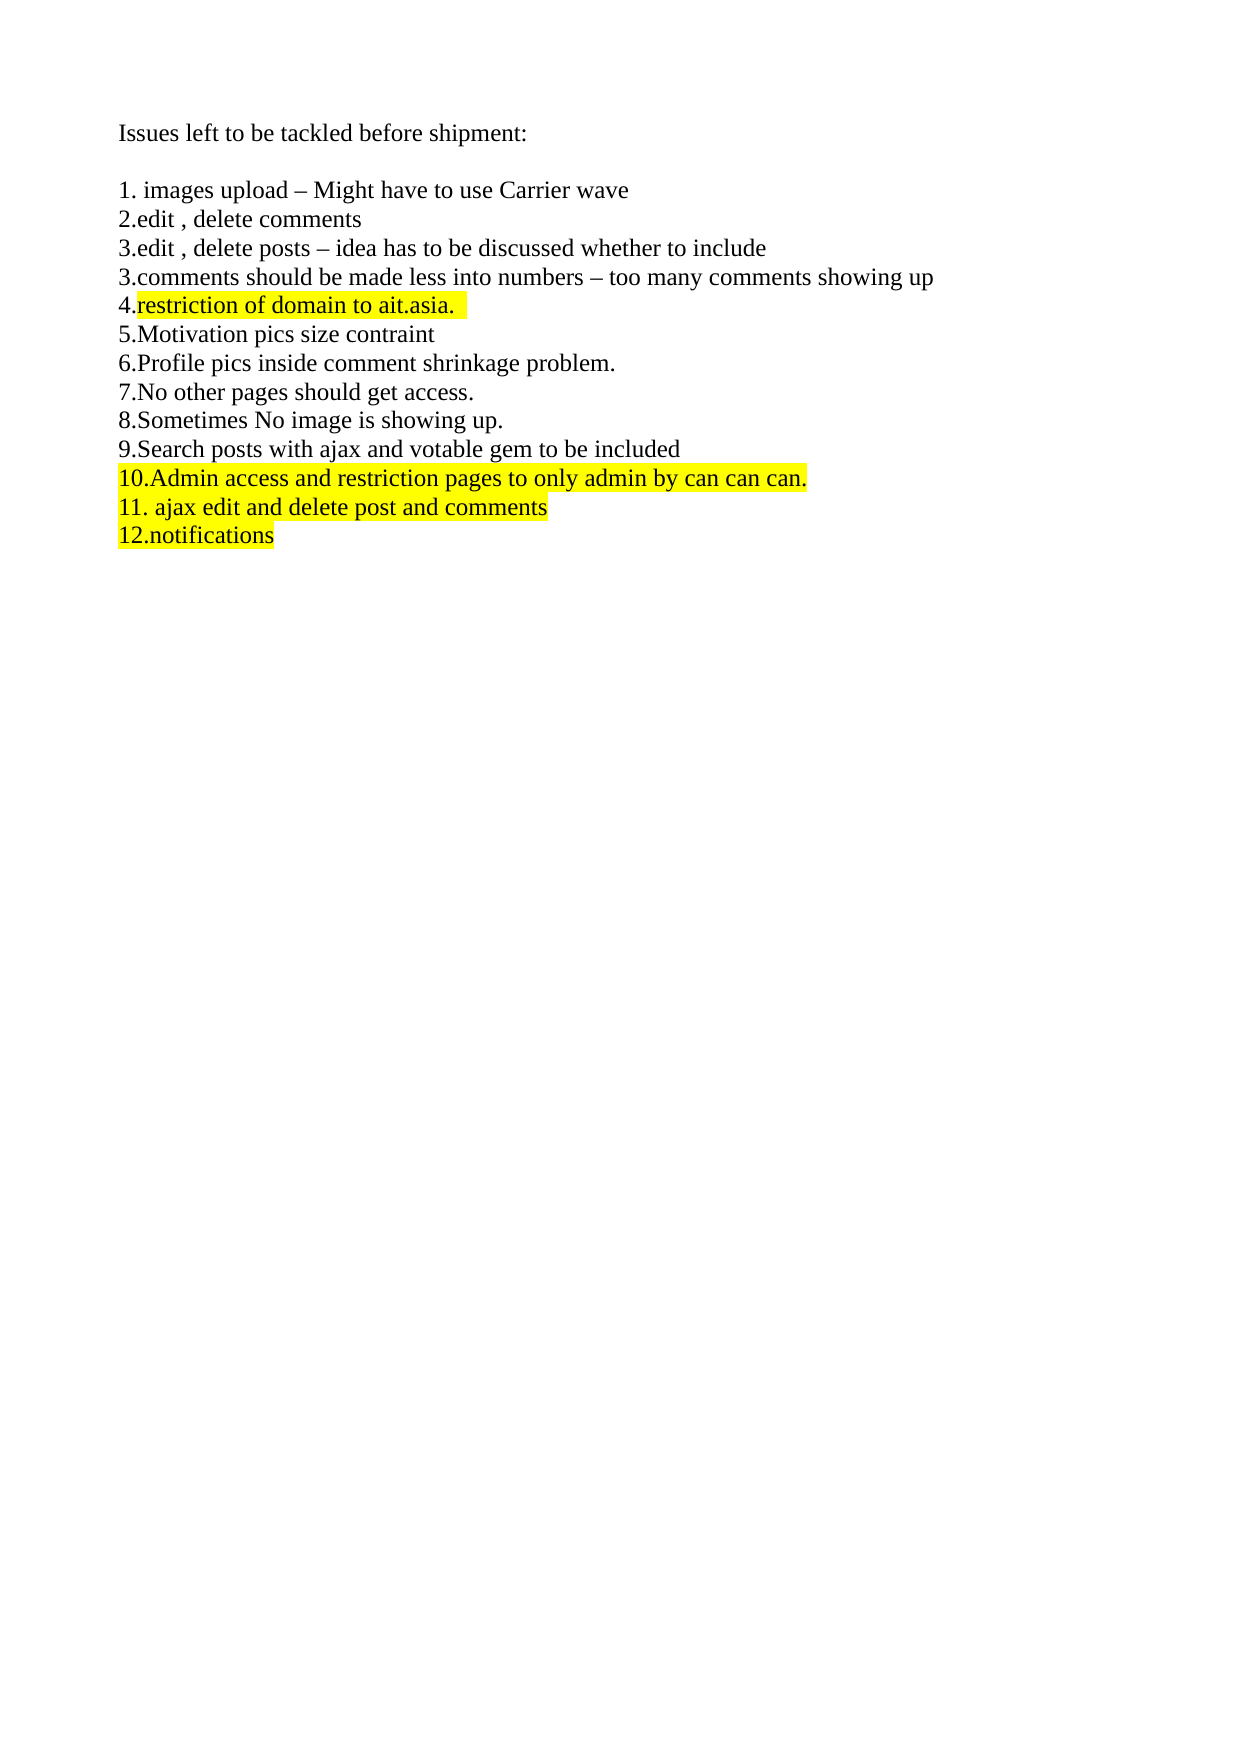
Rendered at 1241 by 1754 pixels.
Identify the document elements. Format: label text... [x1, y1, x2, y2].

text 8.Sometimes No image is showing up. [118, 406, 1122, 434]
text 11. ajax edit and delete post and comments [118, 492, 1122, 521]
text 6.Profile pics inside comment shrinkage problem. [118, 348, 1122, 377]
text 7.No other pages should get access. [118, 377, 1122, 406]
text 2.edit , delete comments [118, 204, 1122, 233]
text 5.Motivation pics size contraint [118, 319, 1122, 348]
text 4.restriction of domain to ait.asia. [118, 291, 1122, 319]
text 12.notifications [118, 521, 1122, 549]
text Issues left to be tackled before shipment: [118, 118, 1122, 147]
text 1. images upload – Might have to use Carrier wave [118, 176, 1122, 204]
text 9.Search posts with ajax and votable gem to be included [118, 434, 1122, 463]
text 3.edit , delete posts – idea has to be discussed whether to include [118, 233, 1122, 262]
text 3.comments should be made less into numbers – too many comments showing up [118, 262, 1122, 291]
text 10.Admin access and restriction pages to only admin by can can can. [118, 463, 1122, 492]
